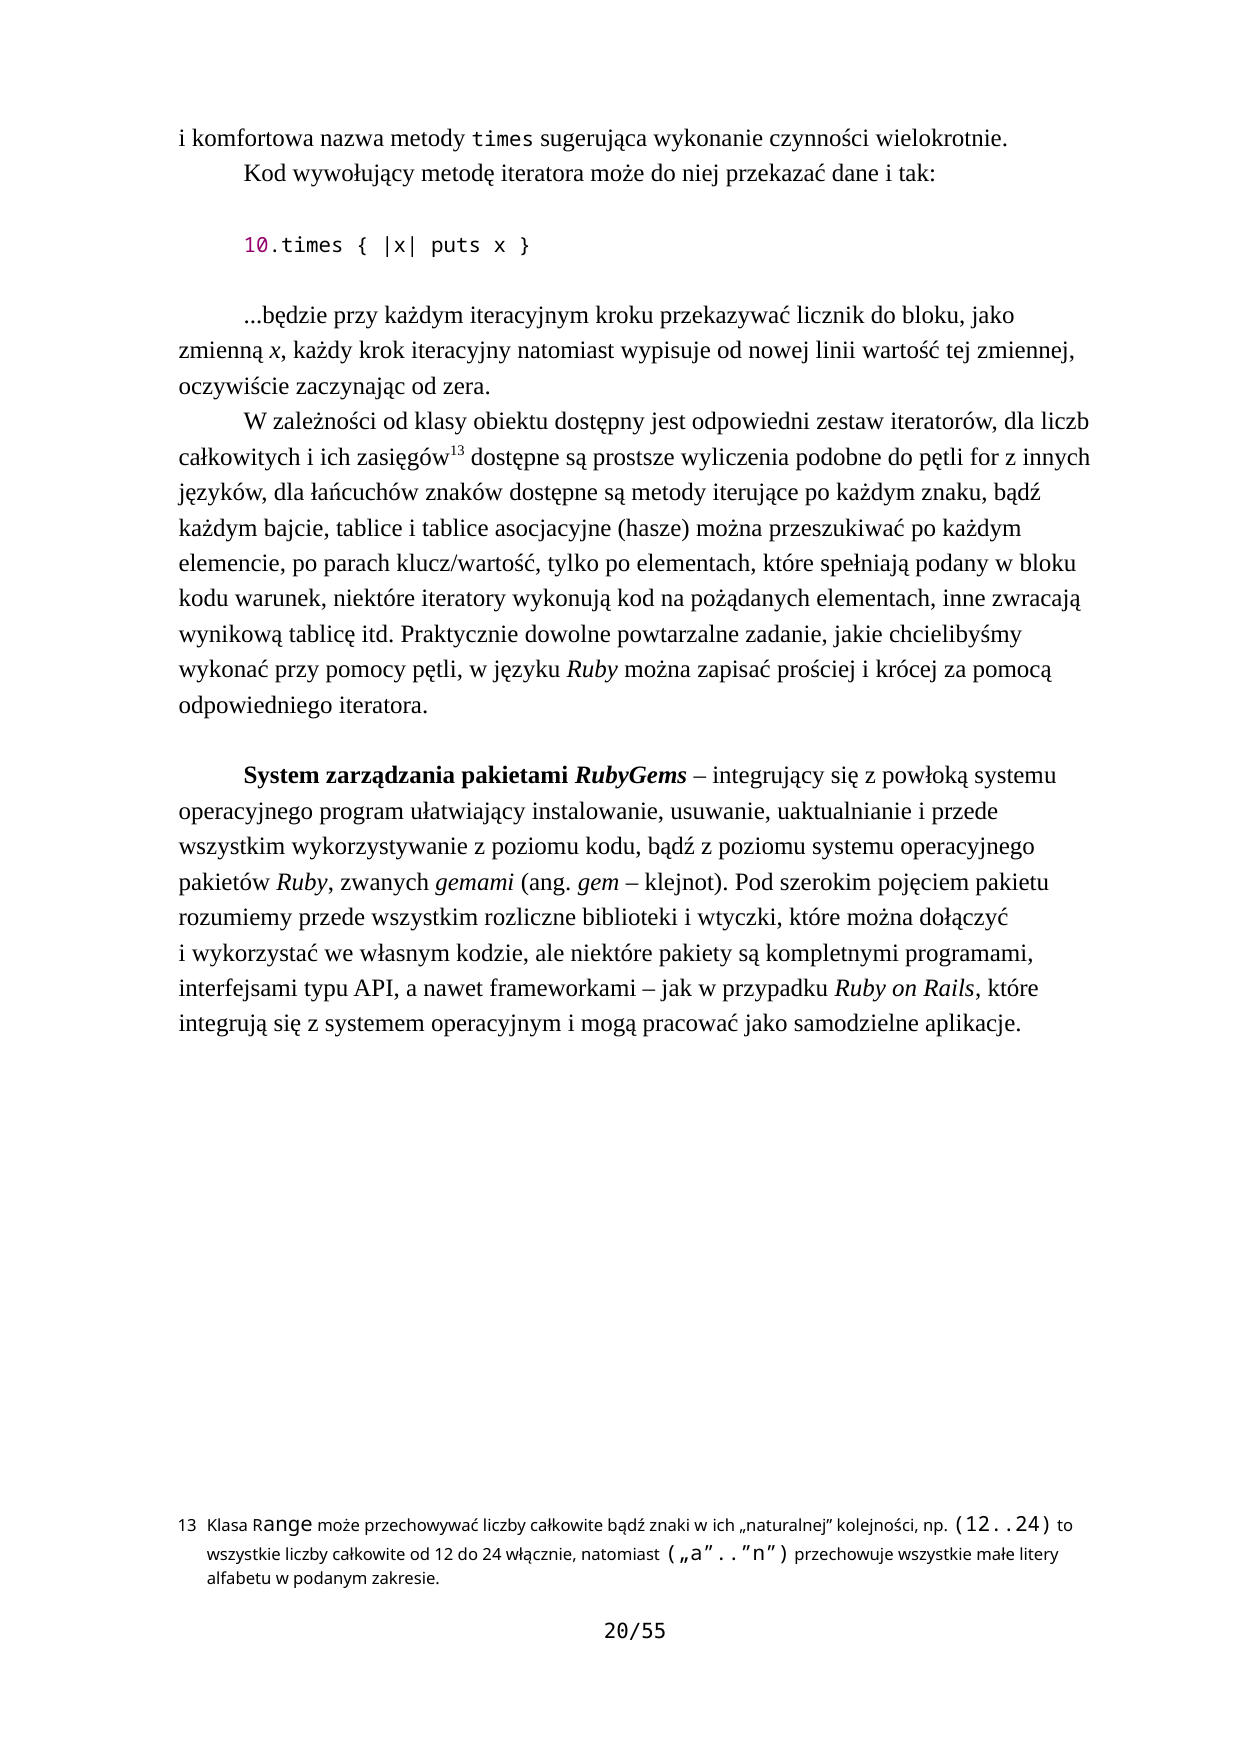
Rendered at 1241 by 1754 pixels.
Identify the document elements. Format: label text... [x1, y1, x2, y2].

text W zależności od klasy obiektu dostępny jest odpowiedni zestaw iteratorów, dla liczb całkowitych i ich zasięgów dostępne są prostsze wyliczenia podobne do pętli for z innych języków, dla łańcuchów znaków dostępne są metody iterujące po każdym znaku, bądź każdym bajcie, tablice i tablice asocjacyjne (hasze) można przeszukiwać po każdym elemencie, po parach klucz/wartość, tylko po elementach, które spełniają podany w bloku kodu warunek, niektóre iteratory wykonują kod na pożądanych elementach, inne zwracają wynikową tablicę itd. Praktycznie dowolne powtarzalne zadanie, jakie chcielibyśmy wykonać przy pomocy pętli, w języku Ruby można zapisać prościej i krócej za pomocą odpowiedniego iteratora. [178, 401, 1093, 720]
text Kod wywołujący metodę iteratora może do niej przekazać dane i tak: [178, 153, 1093, 189]
text i komfortowa nazwa metody times sugerująca wykonanie czynności wielokrotnie. [178, 118, 1093, 153]
text Klasa Range może przechowywać liczby całkowite bądź znaki w ich „naturalnej” kolejności, np. (12..24) to wszystkie liczby całkowite od 12 do 24 włącznie, natomiast („a”..”n”) przechowuje wszystkie małe litery alfabetu w podanym zakresie. [177, 1509, 1093, 1589]
text ...będzie przy każdym iteracyjnym kroku przekazywać licznik do bloku, jako zmienną x, każdy krok iteracyjny natomiast wypisuje od nowej linii wartość tej zmiennej, oczywiście zaczynając od zera. [178, 295, 1093, 401]
text System zarządzania pakietami RubyGems – integrujący się z powłoką systemu operacyjnego program ułatwiający instalowanie, usuwanie, uaktualnianie i przede wszystkim wykorzystywanie z poziomu kodu, bądź z poziomu systemu operacyjnego pakietów Ruby, zwanych gemami (ang. gem – klejnot). Pod szerokim pojęciem pakietu rozumiemy przede wszystkim rozliczne biblioteki i wtyczki, które można dołączyć i wykorzystać we własnym kodzie, ale niektóre pakiety są kompletnymi programami, interfejsami typu API, a nawet frameworkami – jak w przypadku Ruby on Rails, które integrują się z systemem operacyjnym i mogą pracować jako samodzielne aplikacje. [178, 756, 1093, 1039]
text 10.times { |x| puts x } [178, 224, 1093, 260]
